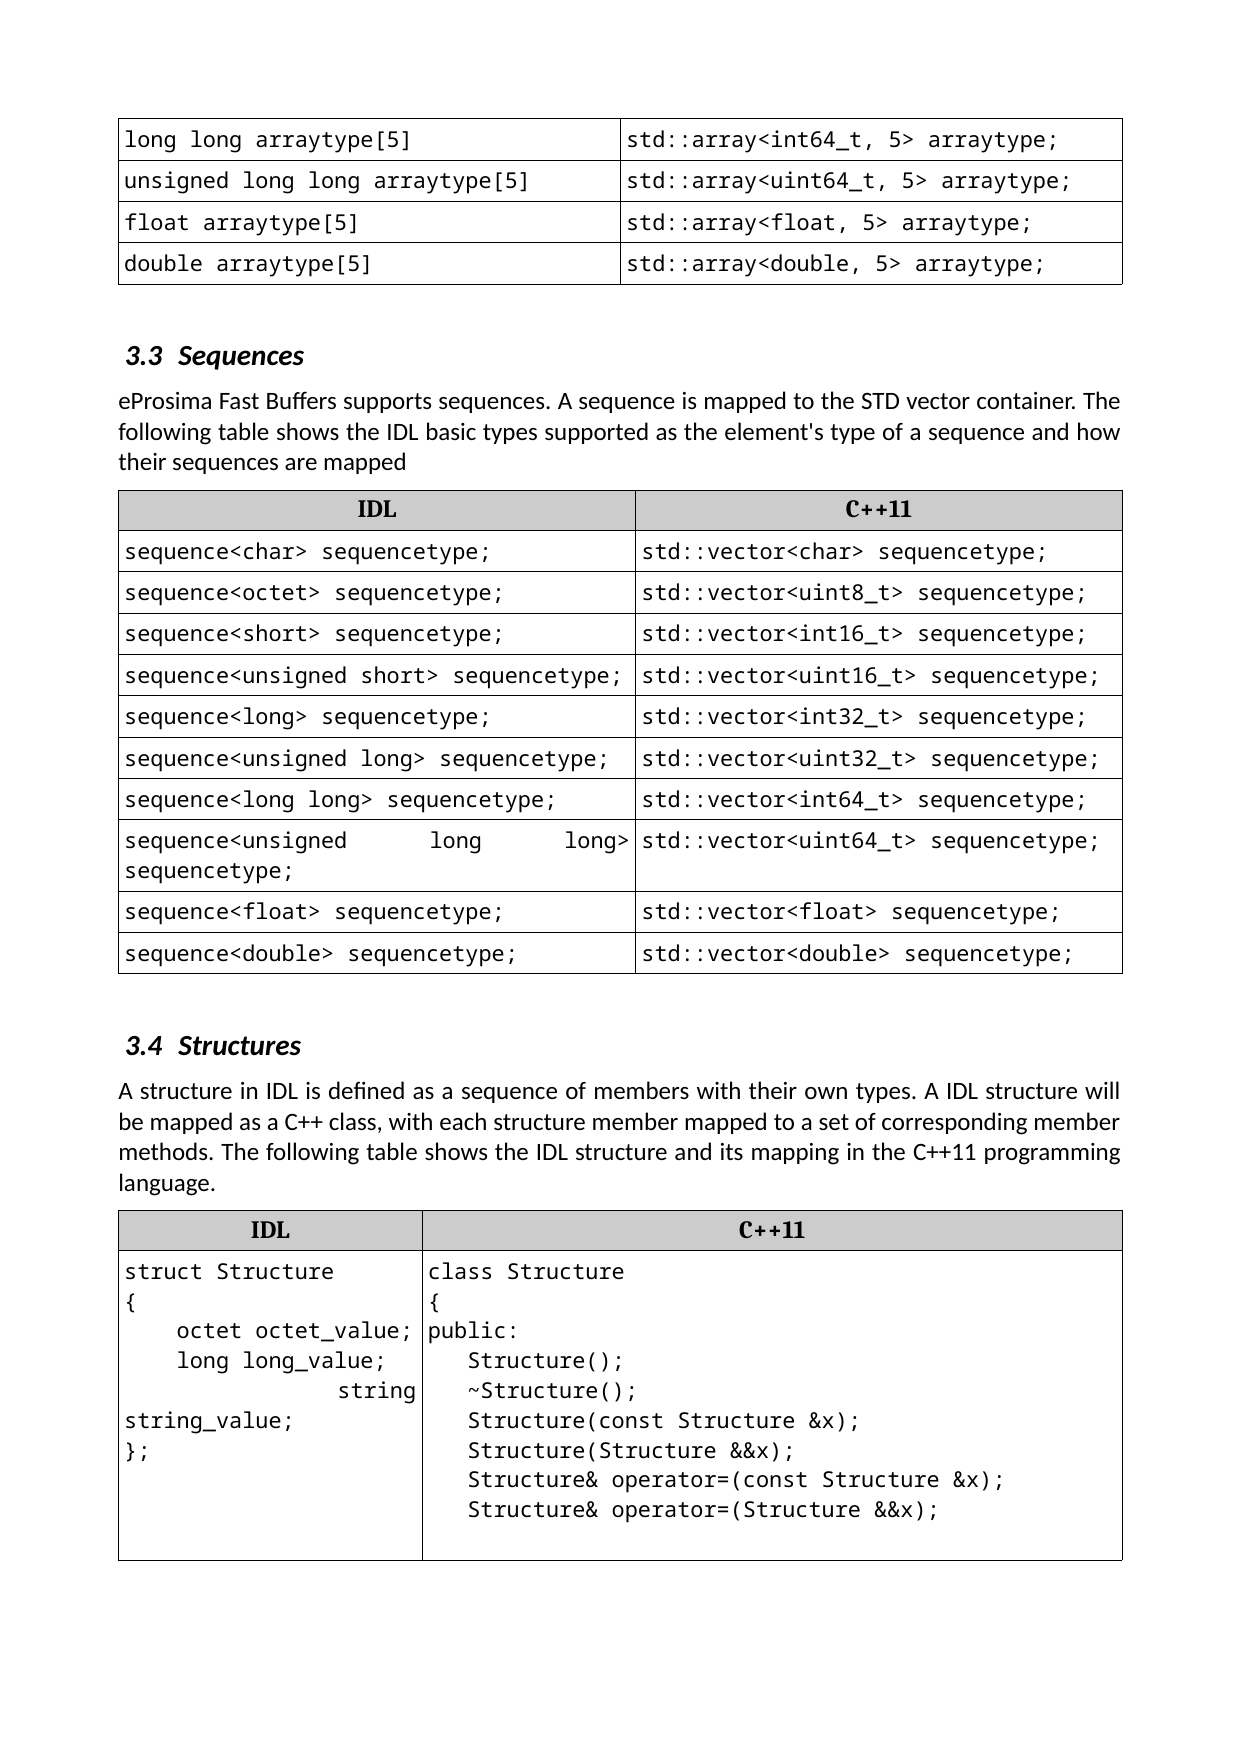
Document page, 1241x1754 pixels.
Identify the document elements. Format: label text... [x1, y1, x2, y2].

table_cell std::vector<int32_t> sequencetype; [636, 696, 1122, 737]
table_cell sequence<octet> sequencetype; [119, 572, 635, 613]
table_cell double arraytype[5] [119, 243, 620, 283]
table_header IDL [119, 1211, 422, 1250]
table_cell sequence<long long> sequencetype; [119, 779, 635, 819]
table_cell sequence<long> sequencetype; [119, 696, 635, 737]
table_cell class Structure { public: Structure(); ~Structure(); Structure(const Structure &x); Structure(Structure &&x); Structure& operator=(const Structure &x); Structure& operator=(Structure &&x); [423, 1251, 1122, 1559]
table_cell std::vector<double> sequencetype; [636, 933, 1122, 973]
subtitle Sequences [118, 337, 1122, 373]
table_cell std::array<float, 5> arraytype; [621, 202, 1122, 242]
text A structure in IDL is defined as a sequence of members with their own types. A IDL structure will be mapped as a C++ class, with each structure member mapped to a set of corresponding member methods. The following table shows the IDL structure and its mapping in the C++11 programming language. [118, 1075, 1122, 1197]
table_cell std::vector<int64_t> sequencetype; [636, 779, 1122, 819]
table_cell unsigned long long arraytype[5] [119, 161, 620, 201]
table_cell std::vector<uint16_t> sequencetype; [636, 655, 1122, 695]
table_cell std::array<int64_t, 5> arraytype; [621, 119, 1122, 159]
table_cell sequence<char> sequencetype; [119, 531, 635, 571]
table_header IDL [119, 491, 635, 530]
table_cell std::vector<uint32_t> sequencetype; [636, 738, 1122, 778]
table_cell std::array<double, 5> arraytype; [621, 243, 1122, 283]
table_cell sequence<unsigned short> sequencetype; [119, 655, 635, 695]
table_cell std::vector<uint64_t> sequencetype; [636, 820, 1122, 891]
subtitle Structures [118, 1027, 1122, 1063]
table_header C++11 [423, 1211, 1122, 1250]
table_header C++11 [636, 491, 1122, 530]
table_cell sequence<double> sequencetype; [119, 933, 635, 973]
table_cell struct Structure { octet octet_value; long long_value; string string_value; }; [119, 1251, 422, 1559]
table_cell std::vector<float> sequencetype; [636, 892, 1122, 932]
table_cell std::vector<uint8_t> sequencetype; [636, 572, 1122, 613]
table_cell std::vector<int16_t> sequencetype; [636, 614, 1122, 654]
table_cell sequence<unsigned long> sequencetype; [119, 738, 635, 778]
table_cell long long arraytype[5] [119, 119, 620, 159]
table_cell float arraytype[5] [119, 202, 620, 242]
table_cell sequence<float> sequencetype; [119, 892, 635, 932]
table_cell sequence<unsigned long long> sequencetype; [119, 820, 635, 891]
text eProsima Fast Buffers supports sequences. A sequence is mapped to the STD vector container. The following table shows the IDL basic types supported as the element's type of a sequence and how their sequences are mapped [118, 386, 1122, 477]
table_cell std::vector<char> sequencetype; [636, 531, 1122, 571]
table_cell std::array<uint64_t, 5> arraytype; [621, 161, 1122, 201]
table_cell sequence<short> sequencetype; [119, 614, 635, 654]
